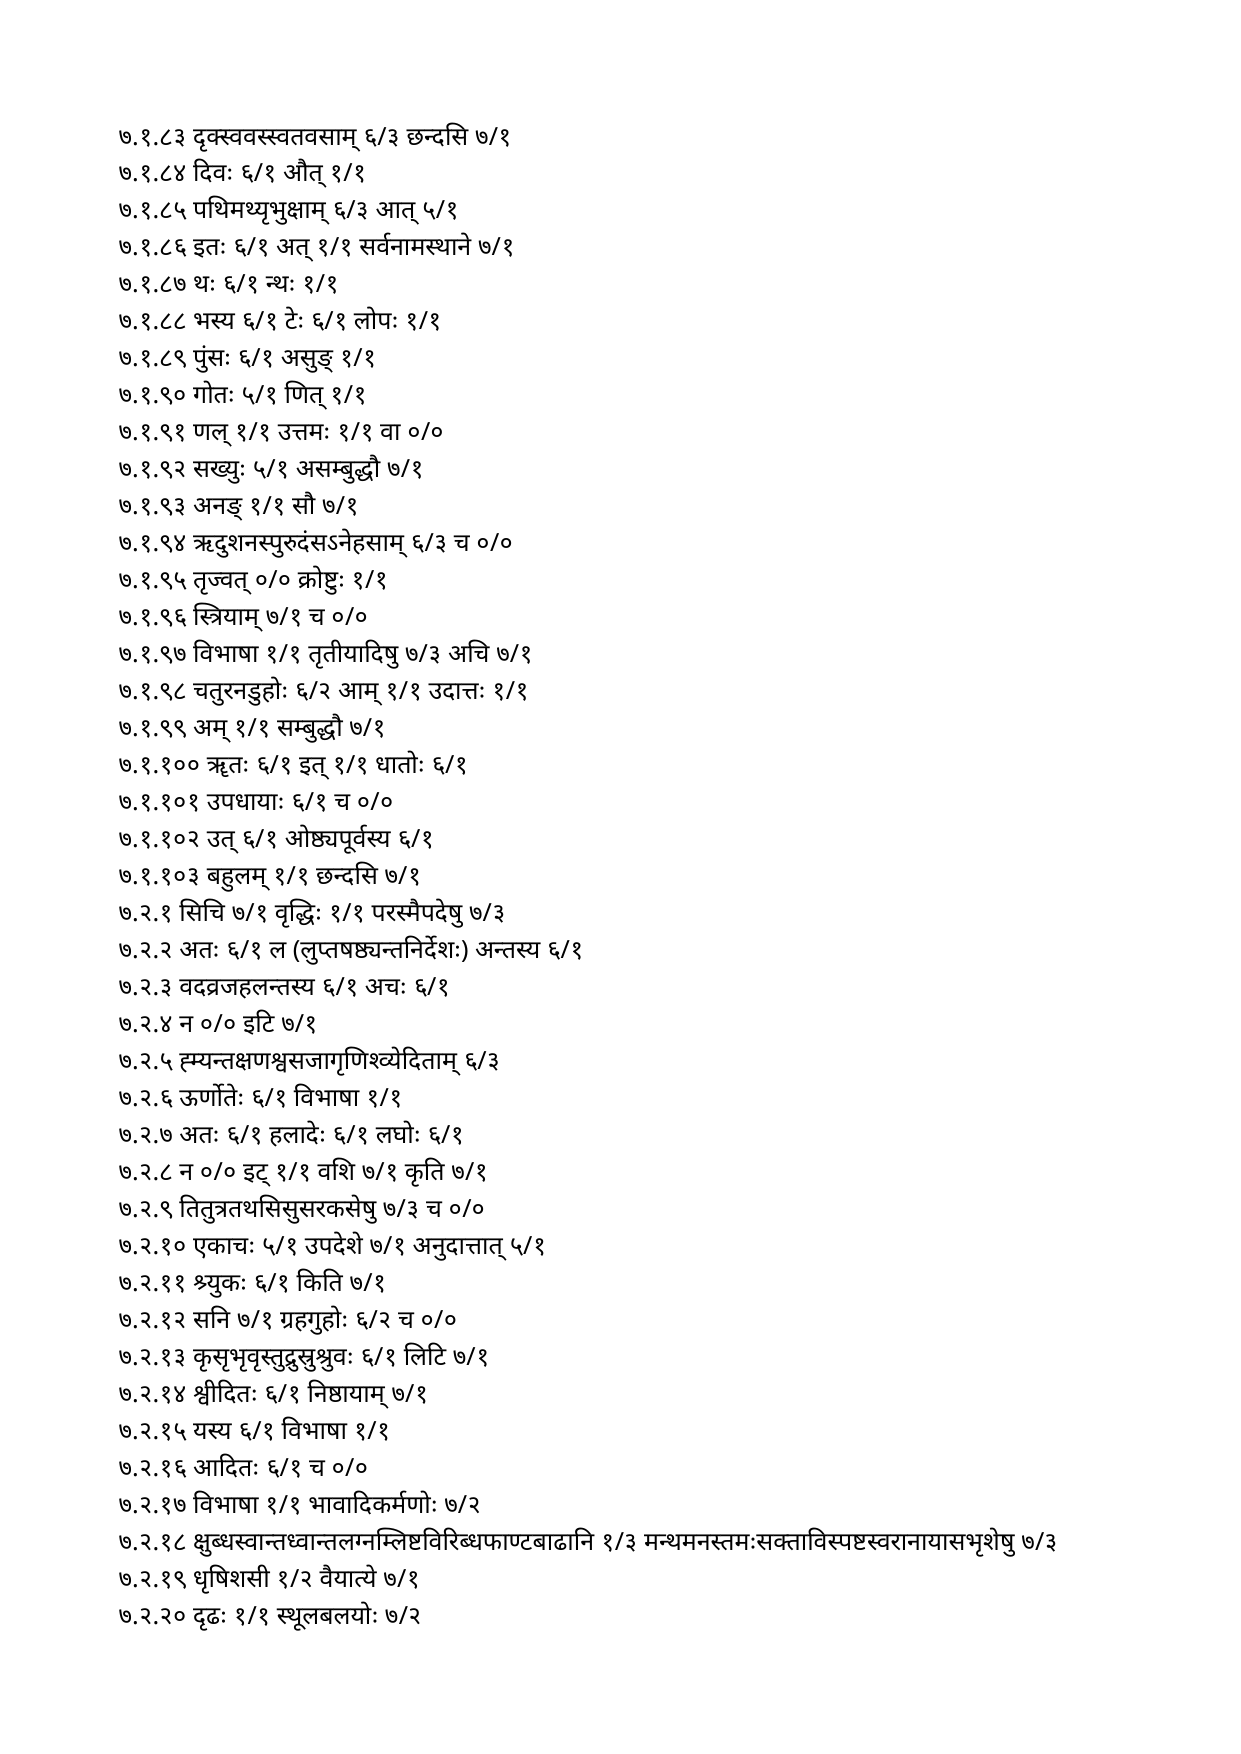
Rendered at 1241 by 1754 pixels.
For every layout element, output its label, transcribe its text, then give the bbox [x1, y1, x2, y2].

text ७.२.१२ सनि ७/१ ग्रहगुहोः ६/२ च ०/० [118, 1301, 1122, 1338]
text ७.२.६ ऊर्णोतेः ६/१ विभाषा १/१ [118, 1079, 1122, 1117]
text ७.१.९३ अनङ् १/१ सौ ७/१ [118, 488, 1122, 525]
text ७.१.८८ भस्य ६/१ टेः ६/१ लोपः १/१ [118, 303, 1122, 340]
text ७.१.१०३ बहुलम् १/१ छन्दसि ७/१ [118, 858, 1122, 895]
text ७.२.१४ श्वीदितः ६/१ निष्ठायाम् ७/१ [118, 1375, 1122, 1412]
text ७.२.४ न ०/० इटि ७/१ [118, 1006, 1122, 1043]
text ७.२.१ सिचि ७/१ वृद्धिः १/१ परस्मैपदेषु ७/३ [118, 895, 1122, 932]
text ७.१.८४ दिवः ६/१ औत् १/१ [118, 155, 1122, 192]
text ७.२.१३ कृसृभृवृस्तुद्रुस्रुश्रुवः ६/१ लिटि ७/१ [118, 1338, 1122, 1375]
text ७.२.८ न ०/० इट् १/१ वशि ७/१ कृति ७/१ [118, 1153, 1122, 1191]
text ७.२.१० एकाचः ५/१ उपदेशे ७/१ अनुदात्तात् ५/१ [118, 1227, 1122, 1264]
text ७.२.१६ आदितः ६/१ च ०/० [118, 1449, 1122, 1486]
text ७.१.९७ विभाषा १/१ तृतीयादिषु ७/३ अचि ७/१ [118, 636, 1122, 673]
text ७.२.२० दृढः १/१ स्थूलबलयोः ७/२ [118, 1597, 1122, 1634]
text ७.१.८७ थः ६/१ न्थः १/१ [118, 266, 1122, 303]
text ७.१.९४ ऋदुशनस्पुरुदंसऽनेहसाम् ६/३ च ०/० [118, 525, 1122, 562]
text ७.२.१५ यस्य ६/१ विभाषा १/१ [118, 1412, 1122, 1449]
text ७.१.८९ पुंसः ६/१ असुङ् १/१ [118, 340, 1122, 377]
text ७.१.१०० ॠतः ६/१ इत् १/१ धातोः ६/१ [118, 747, 1122, 784]
text ७.२.१९ धृषिशसी १/२ वैयात्ये ७/१ [118, 1560, 1122, 1597]
text ७.२.२ अतः ६/१ ल (लुप्तषष्ठ्यन्तनिर्देशः) अन्तस्य ६/१ [118, 932, 1122, 969]
text ७.१.९० गोतः ५/१ णित् १/१ [118, 377, 1122, 414]
text ७.१.९८ चतुरनडुहोः ६/२ आम् १/१ उदात्तः १/१ [118, 673, 1122, 710]
text ७.२.१७ विभाषा १/१ भावादिकर्मणोः ७/२ [118, 1486, 1122, 1523]
text ७.१.९२ सख्युः ५/१ असम्बुद्धौ ७/१ [118, 451, 1122, 488]
text ७.१.८३ दृक्स्ववस्स्वतवसाम् ६/३ छन्दसि ७/१ [118, 118, 1122, 155]
text ७.१.९५ तृज्वत् ०/० क्रोष्टुः १/१ [118, 562, 1122, 599]
text ७.१.१०१ उपधायाः ६/१ च ०/० [118, 784, 1122, 821]
text ७.२.५ ह्म्यन्तक्षणश्वसजागृणिश्व्येदिताम् ६/३ [118, 1043, 1122, 1079]
text ७.२.११ श्र्युकः ६/१ किति ७/१ [118, 1264, 1122, 1301]
text ७.१.९१ णल् १/१ उत्तमः १/१ वा ०/० [118, 414, 1122, 451]
text ७.२.१८ क्षुब्धस्वान्तध्वान्तलग्नम्लिष्टविरिब्धफाण्टबाढानि १/३ मन्थमनस्तमःसक्ताविस्पष्टस्वरानायासभृशेषु ७/३ [118, 1523, 1122, 1560]
text ७.२.७ अतः ६/१ हलादेः ६/१ लघोः ६/१ [118, 1117, 1122, 1153]
text ७.१.८५ पथिमथ्यृभुक्षाम् ६/३ आत् ५/१ [118, 192, 1122, 229]
text ७.१.८६ इतः ६/१ अत् १/१ सर्वनामस्थाने ७/१ [118, 229, 1122, 266]
text ७.१.९९ अम् १/१ सम्बुद्धौ ७/१ [118, 710, 1122, 747]
text ७.२.९ तितुत्रतथसिसुसरकसेषु ७/३ च ०/० [118, 1191, 1122, 1227]
text ७.१.९६ स्त्रियाम् ७/१ च ०/० [118, 599, 1122, 636]
text ७.१.१०२ उत् ६/१ ओष्ठ्यपूर्वस्य ६/१ [118, 821, 1122, 858]
text ७.२.३ वदव्रजहलन्तस्य ६/१ अचः ६/१ [118, 969, 1122, 1006]
